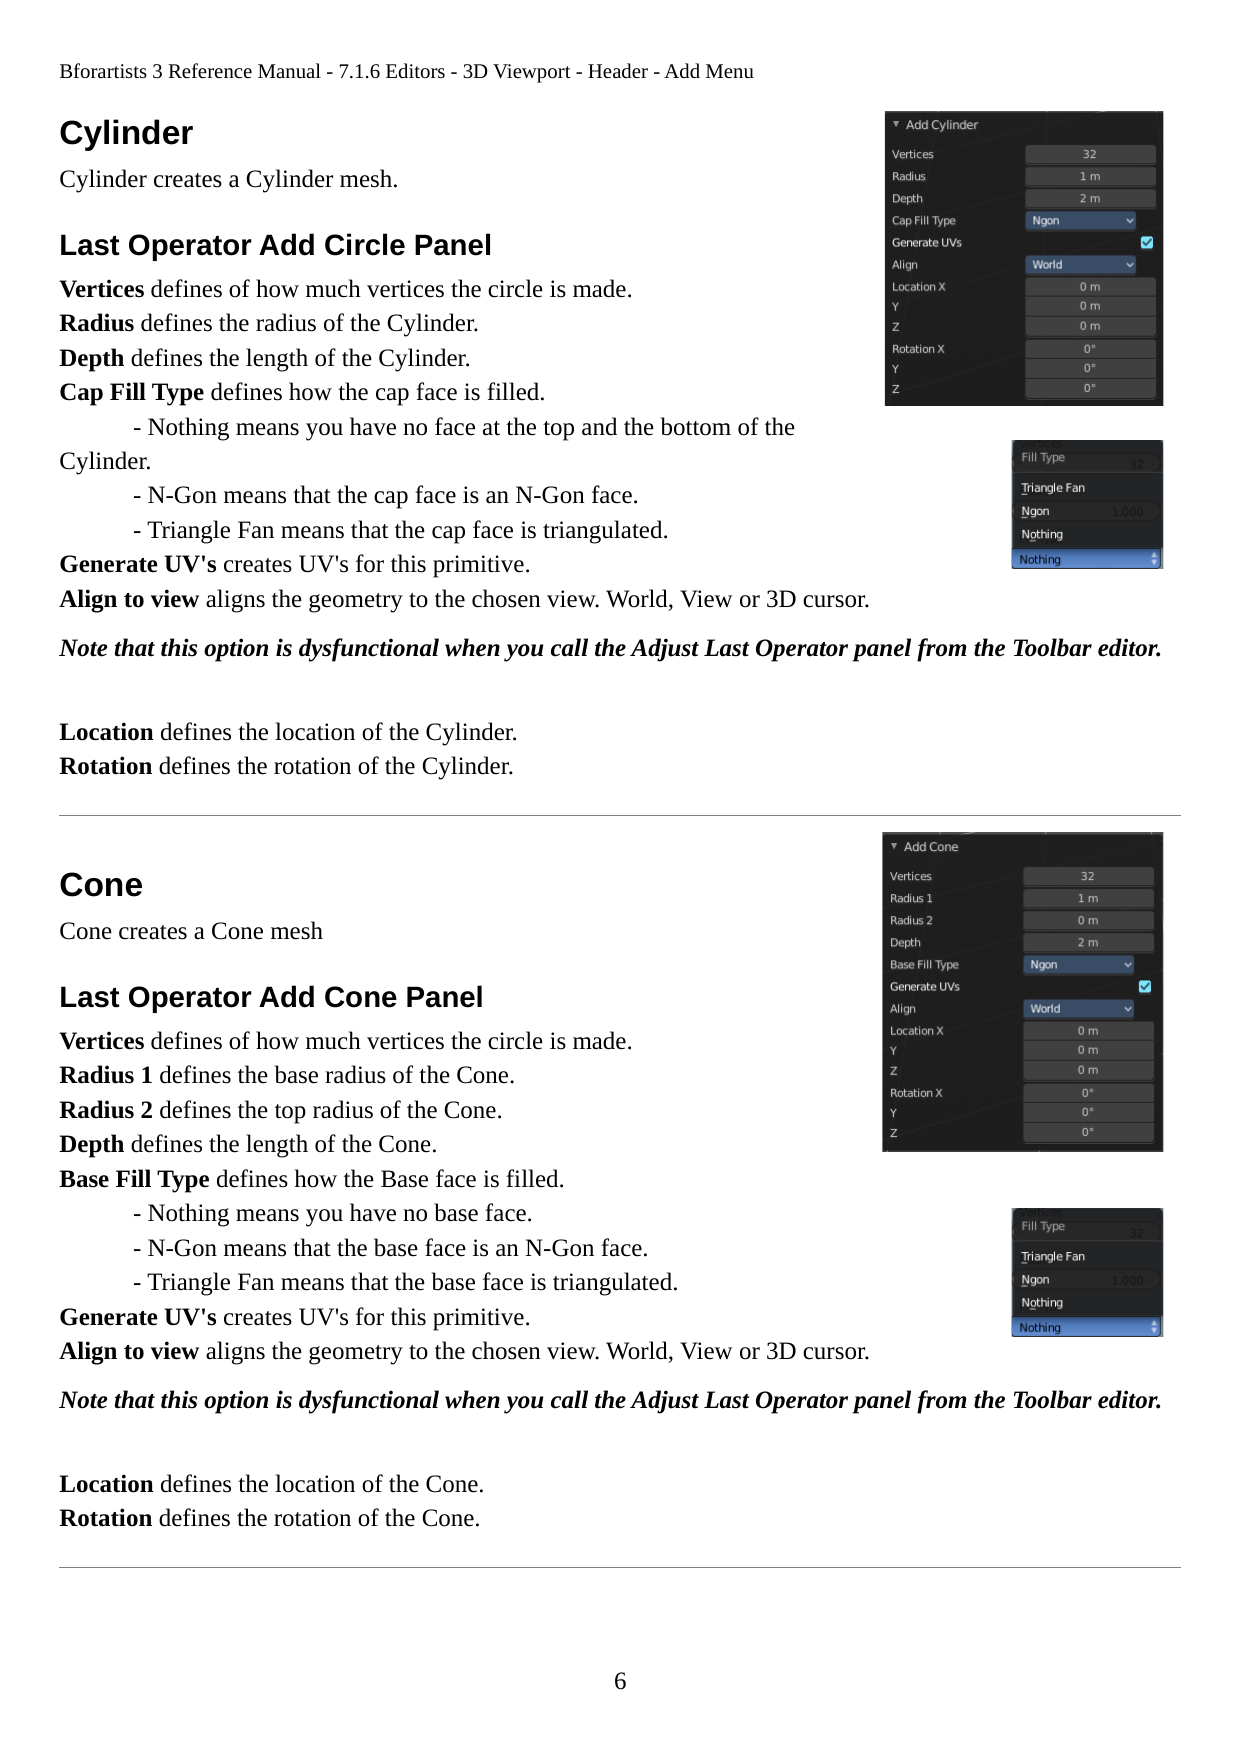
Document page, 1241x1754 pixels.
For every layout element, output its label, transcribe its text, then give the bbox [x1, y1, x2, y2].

text Cone creates a Cone mesh [59, 916, 882, 945]
text Note that this option is dysfunctional when you call the Adjust Last Operator panel from the Toolbar editor. [59, 633, 1181, 662]
text [1164, 916, 1181, 945]
subtitle Cone [59, 865, 882, 904]
subtitle Last Operator Add Cone Panel [59, 980, 882, 1014]
picture [882, 832, 1164, 1152]
text Cylinder creates a Cylinder mesh. [59, 164, 884, 192]
text Location defines the location of the Cone. Rotation defines the rotation of the Cone. [59, 1434, 1181, 1532]
picture [1011, 1208, 1164, 1337]
subtitle [1164, 113, 1181, 151]
text Vertices defines of how much vertices the circle is made. Radius defines the radius of the Cylinder. Depth defines the length of the Cylinder. Cap Fill Type defines how the cap face is filled. - Nothing means you have no face at the top and the bottom of the Cylinder. - N-Gon means that the cap face is an N-Gon face. - Triangle Fan means that the cap face is triangulated. Generate UV's creates UV's for this primitive. Align to view aligns the geometry to the chosen view. World, View or 3D cursor. [59, 274, 1181, 613]
subtitle Cylinder [59, 113, 884, 151]
text Location defines the location of the Cylinder. Rotation defines the rotation of the Cylinder. [59, 682, 1181, 780]
picture [884, 111, 1164, 406]
picture [1011, 440, 1164, 569]
subtitle [1164, 980, 1181, 1014]
subtitle [1164, 865, 1181, 904]
subtitle Last Operator Add Circle Panel [59, 227, 884, 261]
text Note that this option is dysfunctional when you call the Adjust Last Operator panel from the Toolbar editor. [59, 1386, 1181, 1414]
text Vertices defines of how much vertices the circle is made. Radius 1 defines the base radius of the Cone. Radius 2 defines the top radius of the Cone. Depth defines the length of the Cone. Base Fill Type defines how the Base face is filled. - Nothing means you have no base face. - N-Gon means that the base face is an N-Gon face. - Triangle Fan means that the base face is triangulated. Generate UV's creates UV's for this primitive. Align to view aligns the geometry to the chosen view. World, View or 3D cursor. [59, 1026, 1181, 1365]
